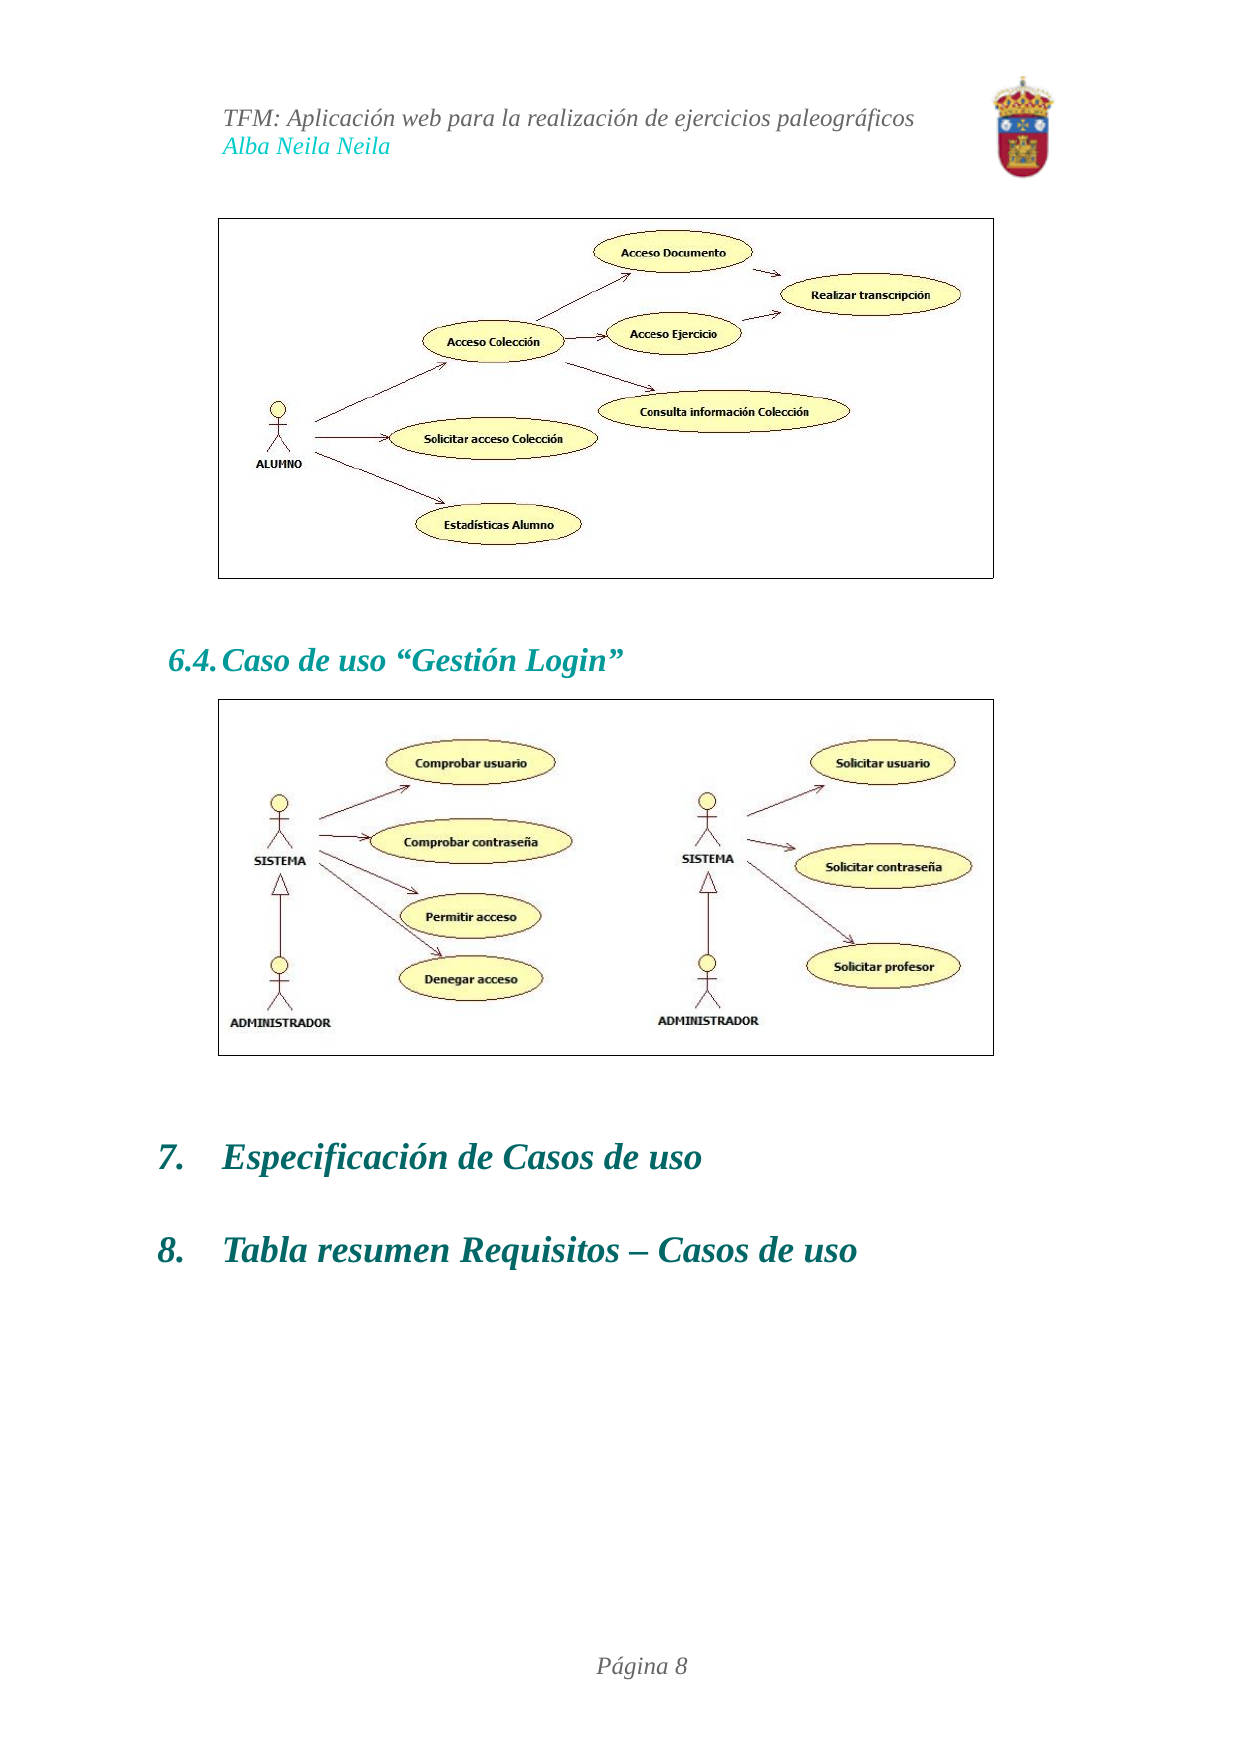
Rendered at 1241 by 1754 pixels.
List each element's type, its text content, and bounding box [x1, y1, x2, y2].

subtitle Caso de uso “Gestión Login” [159, 640, 1063, 678]
subtitle Tabla resumen Requisitos – Casos de uso [148, 1228, 1063, 1271]
picture [986, 76, 1063, 186]
picture [220, 221, 991, 575]
picture [220, 702, 991, 1053]
subtitle Especificación de Casos de uso [148, 1134, 1063, 1178]
